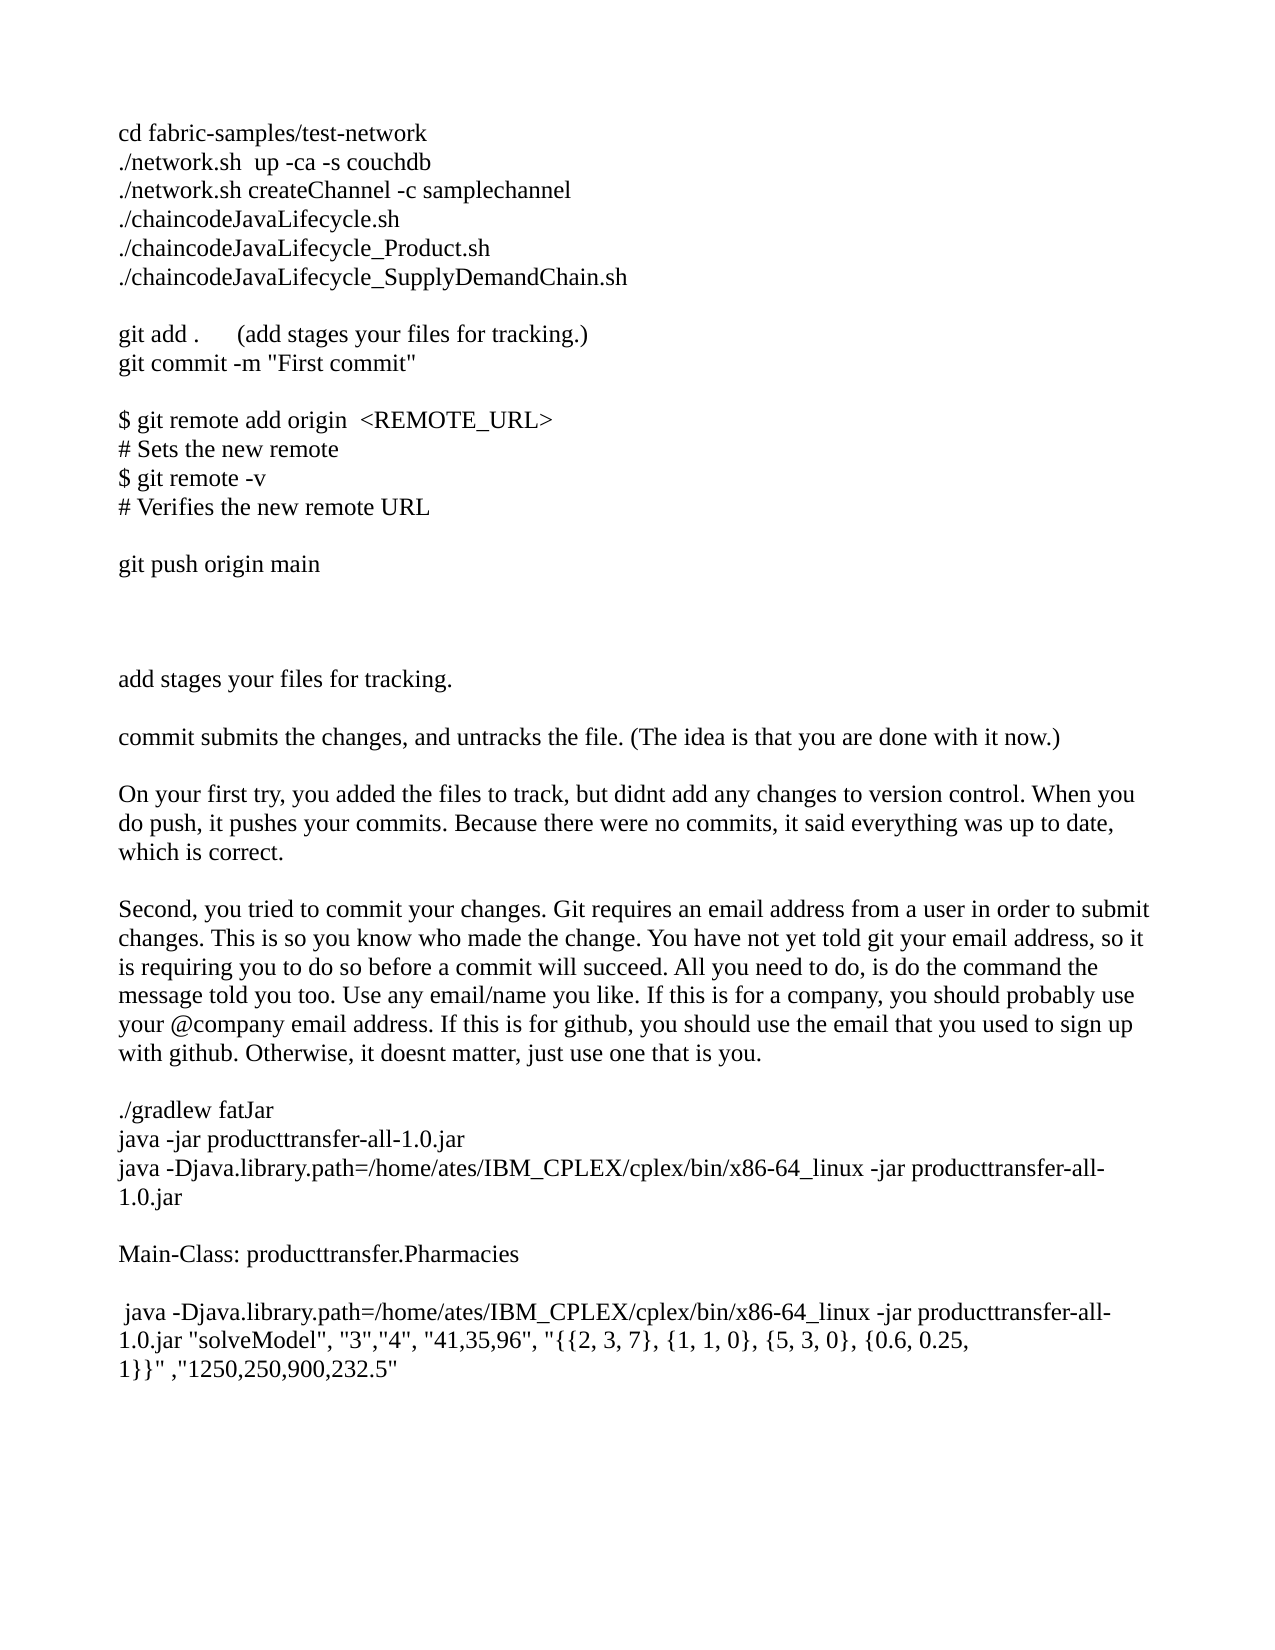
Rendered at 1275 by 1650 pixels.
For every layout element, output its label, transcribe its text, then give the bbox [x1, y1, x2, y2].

text add stages your files for tracking. [118, 664, 1157, 693]
text Second, you tried to commit your changes. Git requires an email address from a user in order to submit changes. This is so you know who made the change. You have not yet told git your email address, so it is requiring you to do so before a commit will succeed. All you need to do, is do the command the message told you too. Use any email/name you like. If this is for a company, you should probably use your @company email address. If this is for github, you should use the email that you used to sign up with github. Otherwise, it doesnt matter, just use one that is you. [118, 894, 1157, 1067]
text git commit -m "First commit" [118, 348, 1157, 377]
text ./network.sh up -ca -s couchdb [118, 147, 1157, 176]
text $ git remote add origin <REMOTE_URL> [118, 406, 1157, 434]
text cd fabric-samples/test-network [118, 118, 1157, 147]
text ./chaincodeJavaLifecycle_Product.sh [118, 233, 1157, 262]
text Main-Class: producttransfer.Pharmacies [118, 1239, 1157, 1268]
text $ git remote -v [118, 463, 1157, 492]
text git push origin main [118, 549, 1157, 578]
text commit submits the changes, and untracks the file. (The idea is that you are done with it now.) [118, 722, 1157, 751]
text java -Djava.library.path=/home/ates/IBM_CPLEX/cplex/bin/x86-64_linux -jar producttransfer-all-1.0.jar "solveModel", "3","4", "41,35,96", "{{2, 3, 7}, {1, 1, 0}, {5, 3, 0}, {0.6, 0.25, 1}}" ,"1250,250,900,232.5" [118, 1297, 1157, 1383]
text ./chaincodeJavaLifecycle.sh [118, 204, 1157, 233]
text # Sets the new remote [118, 434, 1157, 463]
text On your first try, you added the files to track, but didnt add any changes to version control. When you do push, it pushes your commits. Because there were no commits, it said everything was up to date, which is correct. [118, 779, 1157, 866]
text ./chaincodeJavaLifecycle_SupplyDemandChain.sh [118, 262, 1157, 291]
text java -jar producttransfer-all-1.0.jar [118, 1124, 1157, 1153]
text ./gradlew fatJar [118, 1096, 1157, 1124]
text # Verifies the new remote URL [118, 492, 1157, 521]
text ./network.sh createChannel -c samplechannel [118, 176, 1157, 204]
text git add . (add stages your files for tracking.) [118, 319, 1157, 348]
text java -Djava.library.path=/home/ates/IBM_CPLEX/cplex/bin/x86-64_linux -jar producttransfer-all-1.0.jar [118, 1153, 1157, 1211]
